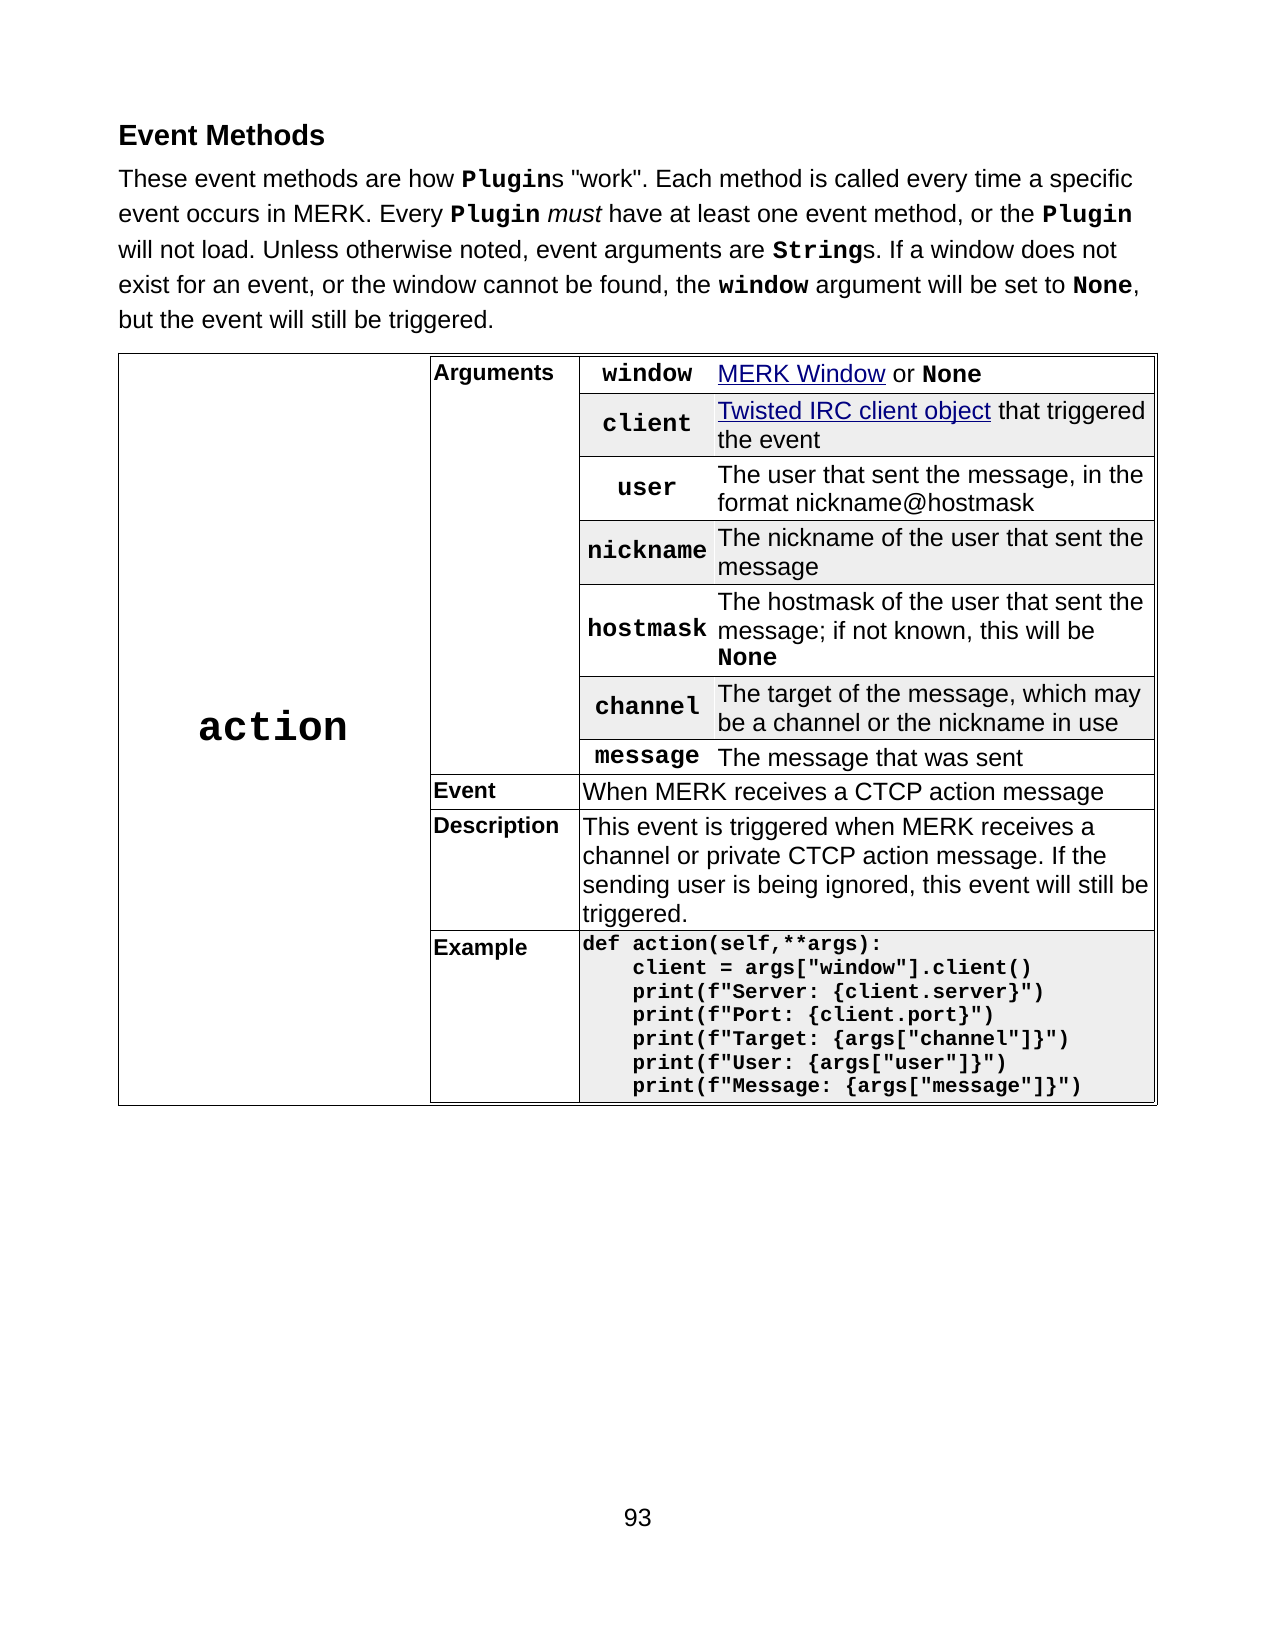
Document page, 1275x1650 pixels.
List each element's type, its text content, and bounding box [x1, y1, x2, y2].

table_header [427, 354, 1157, 1105]
table_header window [580, 357, 714, 393]
table_cell Twisted IRC client object that triggered the event [715, 394, 1154, 456]
table_cell When MERK receives a CTCP action message [580, 775, 1154, 809]
table_cell message [580, 740, 714, 774]
table_cell The nickname of the user that sent the message [715, 521, 1154, 584]
text These event methods are how Plugins "work". Each method is called every time a specific event occurs in MERK. Every Plugin must have at least one event method, or the Plugin will not load. Unless otherwise noted, event arguments are Strings. If a window does not exist for an event, or the window cannot be found, the window argument will be set to None, but the event will still be triggered. [118, 164, 1157, 334]
table_cell def action(self,**args): client = args["window"].client() print(f"Server: {client.server}") print(f"Port: {client.port}") print(f"Target: {args["channel"]}") print(f"User: {args["user"]}") print(f"Message: {args["message"]}") [580, 931, 1154, 1102]
subtitle Event Methods [118, 118, 1157, 152]
table_header Arguments [431, 357, 579, 774]
table_cell hostmask [580, 585, 714, 676]
table_cell user [580, 457, 714, 520]
table_cell channel [580, 677, 714, 739]
table_cell Event [431, 775, 579, 809]
table_cell nickname [580, 521, 714, 584]
table_cell The target of the message, which may be a channel or the nickname in use [715, 677, 1154, 739]
table_cell Example [431, 931, 579, 1102]
table_header MERK Window or None [715, 357, 1154, 393]
table_cell client [580, 394, 714, 456]
table_cell This event is triggered when MERK receives a channel or private CTCP action message. If the sending user is being ignored, this event will still be triggered. [580, 810, 1154, 930]
table_header action [119, 354, 427, 1105]
table_cell The message that was sent [715, 740, 1154, 774]
table_cell Description [431, 810, 579, 930]
table_cell The hostmask of the user that sent the message; if not known, this will be None [715, 585, 1154, 676]
table_cell The user that sent the message, in the format nickname@hostmask [715, 457, 1154, 520]
